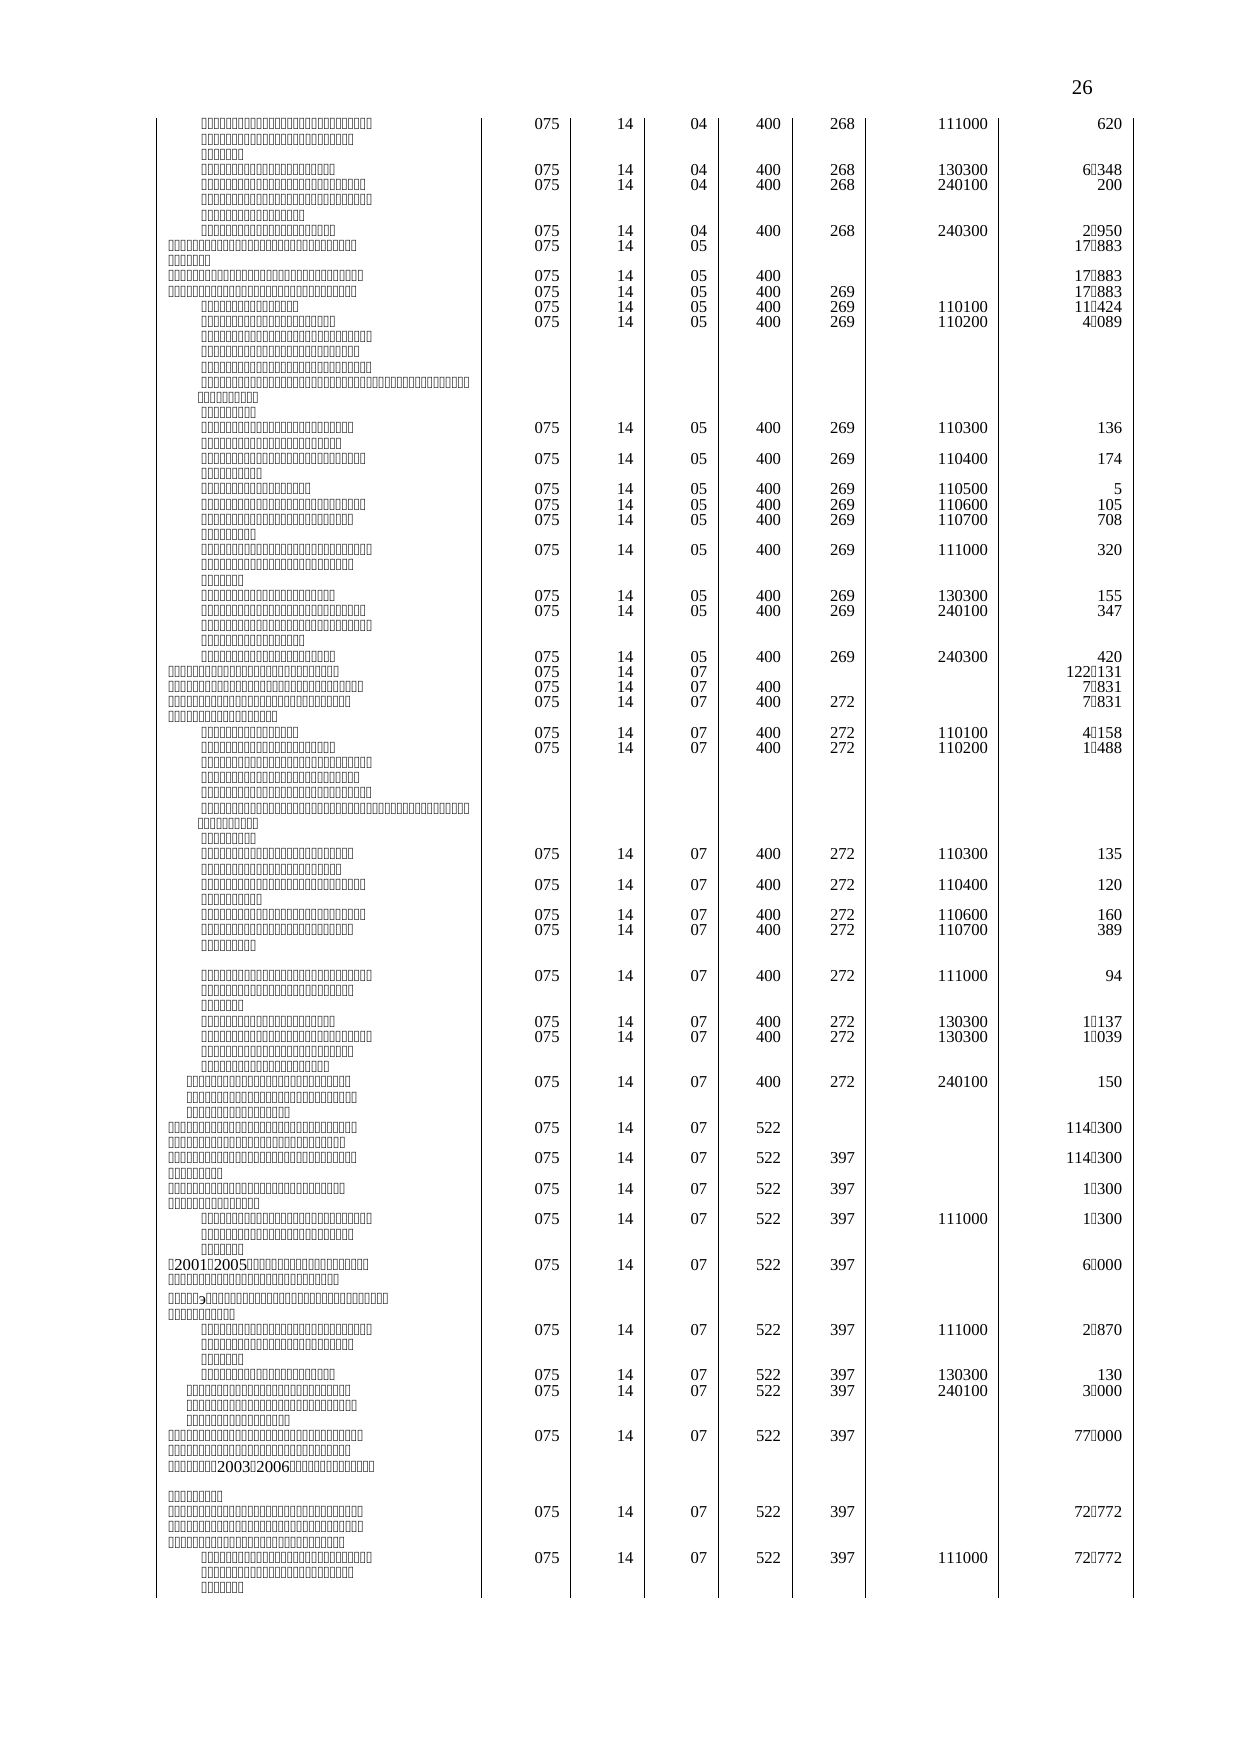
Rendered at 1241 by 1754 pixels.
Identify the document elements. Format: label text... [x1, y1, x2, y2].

table_cell  [793, 1552, 865, 1597]
table_cell  [571, 1552, 644, 1597]
table_cell  [999, 483, 1133, 498]
table_cell  [645, 1385, 718, 1430]
table_cell  [482, 179, 570, 224]
table_cell  [571, 666, 644, 681]
table_cell  [793, 909, 865, 924]
table_cell  [793, 924, 865, 970]
table_cell     [157, 1430, 481, 1506]
table_cell    [157, 605, 481, 650]
table_cell  [999, 118, 1133, 164]
table_cell  [482, 1430, 570, 1506]
table_cell  [719, 1324, 792, 1369]
table_cell  [645, 1076, 718, 1122]
table_cell  [999, 1183, 1133, 1213]
table_cell  [719, 270, 792, 285]
table_cell  [571, 1015, 644, 1031]
table_cell  [793, 1015, 865, 1031]
table_cell  [793, 301, 865, 316]
table_cell  [999, 1213, 1133, 1259]
table_cell  [571, 1506, 644, 1552]
table_cell  [571, 590, 644, 605]
table_cell  [571, 240, 644, 270]
table_cell  [482, 970, 570, 1015]
table_cell  [793, 726, 865, 742]
table_cell  [793, 285, 865, 301]
table_cell  [645, 879, 718, 909]
table_cell  [645, 225, 718, 240]
table_cell   [157, 1152, 481, 1183]
table_cell  [999, 696, 1133, 726]
table_cell  [999, 1031, 1133, 1076]
table_cell  [999, 1369, 1133, 1384]
table_cell  [793, 1152, 865, 1183]
table_cell  [482, 240, 570, 270]
table_cell  [999, 909, 1133, 924]
table_cell  [157, 1015, 481, 1031]
table_cell  [999, 1506, 1133, 1552]
table_cell  [571, 118, 644, 164]
table_cell  [719, 1076, 792, 1122]
table_cell  [999, 164, 1133, 179]
table_cell   [157, 514, 481, 544]
table_cell  [866, 1031, 998, 1076]
table_cell  [571, 970, 644, 1015]
table_cell  [866, 1076, 998, 1122]
table_cell  [719, 1385, 792, 1430]
table_cell  [157, 681, 481, 696]
table_cell  [482, 1031, 570, 1076]
table_cell  [482, 270, 570, 285]
table_cell  [866, 848, 998, 878]
table_cell  [719, 1213, 792, 1259]
table_cell  [866, 605, 998, 650]
table_cell  [645, 453, 718, 483]
table_cell  [999, 270, 1133, 285]
table_cell  [999, 1385, 1133, 1430]
table_cell  [571, 1076, 644, 1122]
table_cell  [482, 742, 570, 848]
table_cell    [157, 544, 481, 589]
table_cell  [999, 225, 1133, 240]
table_cell  [482, 1552, 570, 1597]
table_cell  [157, 498, 481, 513]
table_cell  [866, 453, 998, 483]
table_cell  [482, 1122, 570, 1152]
table_cell  [482, 164, 570, 179]
table_cell  [719, 848, 792, 878]
table_cell [719, 240, 792, 270]
table_cell  [482, 1213, 570, 1259]
table_cell   [157, 696, 481, 726]
table_cell   [157, 879, 481, 909]
table_cell  [645, 909, 718, 924]
table_cell  [866, 1552, 998, 1597]
table_cell  [999, 453, 1133, 483]
table_cell  [645, 514, 718, 544]
table_cell  [793, 742, 865, 848]
table_cell  [793, 1430, 865, 1506]
table_cell  [866, 483, 998, 498]
table_cell  [866, 924, 998, 970]
table_cell  [482, 483, 570, 498]
table_cell  [482, 605, 570, 650]
table_cell  [719, 605, 792, 650]
table_cell  [571, 1430, 644, 1506]
table_cell  [719, 1259, 792, 1324]
table_cell  [866, 590, 998, 605]
table_cell  [719, 742, 792, 848]
table_cell  [571, 696, 644, 726]
table_cell  [999, 681, 1133, 696]
table_cell  [866, 1324, 998, 1369]
table_cell  [645, 1552, 718, 1597]
table_cell  [157, 590, 481, 605]
table_cell  [999, 422, 1133, 453]
table_cell  [645, 924, 718, 970]
table_cell  [157, 164, 481, 179]
table_cell  [482, 1324, 570, 1369]
table_cell   [157, 422, 481, 453]
table_cell  [793, 1076, 865, 1122]
table_cell  [999, 848, 1133, 878]
table_cell  [482, 301, 570, 316]
table_cell  [999, 1552, 1133, 1597]
table_cell  [571, 1213, 644, 1259]
table_cell  [157, 225, 481, 240]
table_cell  [793, 1259, 865, 1324]
table_cell  [645, 240, 718, 270]
table_cell  [999, 970, 1133, 1015]
table_cell  [999, 1015, 1133, 1031]
table_cell  [645, 270, 718, 285]
table_cell  [645, 285, 718, 301]
table_cell  [793, 696, 865, 726]
table_cell  [866, 650, 998, 666]
table_cell  [157, 1369, 481, 1384]
table_cell  [999, 650, 1133, 666]
table_cell  [866, 1369, 998, 1384]
table_cell  [999, 514, 1133, 544]
table_cell [866, 1430, 998, 1506]
table_cell  [571, 225, 644, 240]
table_cell  [866, 1213, 998, 1259]
table_cell [866, 1183, 998, 1213]
table_cell  [645, 301, 718, 316]
table_cell [866, 240, 998, 270]
table_cell  [482, 590, 570, 605]
table_cell  [571, 544, 644, 589]
table_cell  [999, 590, 1133, 605]
table_cell  [645, 1152, 718, 1183]
table_cell  [157, 301, 481, 316]
table_cell  [866, 301, 998, 316]
table_cell  [793, 164, 865, 179]
table_cell  [645, 696, 718, 726]
table_cell  [793, 1369, 865, 1384]
table_cell  [482, 225, 570, 240]
table_cell  [866, 164, 998, 179]
table_cell [866, 285, 998, 301]
table_cell  [866, 879, 998, 909]
table_cell  [719, 544, 792, 589]
table_cell  [999, 498, 1133, 513]
table_cell  [793, 498, 865, 513]
table_cell  [571, 270, 644, 285]
table_cell  [793, 1213, 865, 1259]
table_cell  [719, 1183, 792, 1213]
table_cell  [571, 179, 644, 224]
table_cell  [719, 422, 792, 453]
table_cell  [793, 1324, 865, 1369]
table_cell    [157, 118, 481, 164]
table_cell  [571, 301, 644, 316]
table_cell  [999, 1259, 1133, 1324]
table_cell  [645, 1259, 718, 1324]
table_cell  [645, 970, 718, 1015]
table_cell    [157, 970, 481, 1015]
table_cell  [482, 1076, 570, 1122]
table_cell  [645, 1183, 718, 1213]
table_cell  [719, 453, 792, 483]
table_cell [793, 270, 865, 285]
table_cell  [866, 1015, 998, 1031]
table_cell  [866, 909, 998, 924]
table_cell   [157, 453, 481, 483]
table_cell  [866, 726, 998, 742]
table_cell  [645, 742, 718, 848]
table_cell  [482, 1506, 570, 1552]
table_cell  [719, 1506, 792, 1552]
table_cell  [793, 514, 865, 544]
table_cell  [793, 544, 865, 589]
table_cell  [482, 666, 570, 681]
table_cell  [571, 422, 644, 453]
table_cell  [793, 605, 865, 650]
table_cell  [571, 650, 644, 666]
table_cell  [719, 118, 792, 164]
table_cell  [571, 742, 644, 848]
table_cell  [999, 1122, 1133, 1152]
table_cell  [571, 1369, 644, 1384]
table_cell  [645, 681, 718, 696]
table_cell  [645, 422, 718, 453]
table_cell  [645, 848, 718, 878]
table_cell    [157, 1213, 481, 1259]
table_cell  [793, 179, 865, 224]
table_cell   э  [157, 1259, 481, 1324]
table_cell  [719, 316, 792, 422]
table_cell  [719, 483, 792, 498]
table_cell  [719, 514, 792, 544]
table_cell  [719, 1552, 792, 1597]
table_cell  [571, 1031, 644, 1076]
table_cell   [157, 240, 481, 270]
table_cell  [719, 301, 792, 316]
table_cell  [571, 848, 644, 878]
table_cell  [645, 1015, 718, 1031]
table_cell  [999, 742, 1133, 848]
table_cell  [482, 453, 570, 483]
table_cell  [645, 1506, 718, 1552]
table_cell  [793, 118, 865, 164]
table_cell  [866, 742, 998, 848]
table_cell  [571, 285, 644, 301]
table_cell  [645, 483, 718, 498]
table_cell  [719, 164, 792, 179]
table_cell  [482, 544, 570, 589]
table_cell [793, 240, 865, 270]
table_cell  [999, 1430, 1133, 1506]
table_cell [866, 270, 998, 285]
table_cell  [645, 179, 718, 224]
table_cell    [157, 179, 481, 224]
table_cell [866, 681, 998, 696]
table_cell  [571, 1122, 644, 1152]
table_cell   [157, 1122, 481, 1152]
table_cell  [645, 164, 718, 179]
table_cell  [157, 650, 481, 666]
table_cell  [645, 544, 718, 589]
table_cell [793, 666, 865, 681]
table_cell  [999, 726, 1133, 742]
table_cell  [571, 1259, 644, 1324]
table_cell  [866, 225, 998, 240]
table_cell [793, 1122, 865, 1152]
table_cell  [482, 422, 570, 453]
table_cell  [793, 590, 865, 605]
table_cell  [999, 240, 1133, 270]
table_cell  [999, 1076, 1133, 1122]
table_cell  [719, 879, 792, 909]
table_cell  [482, 848, 570, 878]
table_cell  [793, 453, 865, 483]
table_cell  [719, 590, 792, 605]
table_cell  [719, 696, 792, 726]
table_cell  [571, 1385, 644, 1430]
table_cell  [157, 285, 481, 301]
table_cell [866, 696, 998, 726]
table_cell  [866, 514, 998, 544]
table_cell  [571, 605, 644, 650]
table_cell  [482, 924, 570, 970]
table_cell  [157, 666, 481, 681]
table_cell  [482, 1369, 570, 1384]
table_cell  [793, 483, 865, 498]
table_cell  [645, 498, 718, 513]
table_cell  [866, 118, 998, 164]
table_cell  [571, 681, 644, 696]
table_cell  [157, 483, 481, 498]
table_cell  [999, 316, 1133, 422]
table_cell  [793, 422, 865, 453]
table_cell  [999, 879, 1133, 909]
table_cell  [482, 879, 570, 909]
table_cell   [157, 848, 481, 878]
table_cell  [571, 909, 644, 924]
table_cell  [793, 879, 865, 909]
table_cell  [482, 909, 570, 924]
table_cell  [157, 726, 481, 742]
table_cell  [645, 605, 718, 650]
table_cell  [793, 316, 865, 422]
table_cell    [157, 1506, 481, 1552]
table_cell [719, 666, 792, 681]
table_cell  [719, 1015, 792, 1031]
table_cell  [793, 1183, 865, 1213]
table_cell  [482, 285, 570, 301]
table_cell  [482, 681, 570, 696]
table_cell  [719, 498, 792, 513]
table_cell [866, 1122, 998, 1152]
table_cell  [719, 681, 792, 696]
table_cell  [793, 1385, 865, 1430]
table_cell  [482, 1152, 570, 1183]
table_cell  [157, 270, 481, 285]
table_cell  [571, 1152, 644, 1183]
table_cell  [719, 1122, 792, 1152]
table_cell  [571, 1324, 644, 1369]
table_cell  [793, 650, 865, 666]
table_cell  [999, 285, 1133, 301]
table_cell    [157, 1076, 481, 1122]
table_cell  [571, 514, 644, 544]
table_cell  [571, 316, 644, 422]
table_cell  [482, 696, 570, 726]
table_cell  [482, 316, 570, 422]
table_cell  [571, 498, 644, 513]
table_cell  [866, 498, 998, 513]
table_cell  [719, 1031, 792, 1076]
table_cell [793, 681, 865, 696]
table_cell  [719, 909, 792, 924]
table_cell  [482, 1385, 570, 1430]
table_cell  [719, 1152, 792, 1183]
table_cell  [571, 453, 644, 483]
table_cell  [719, 970, 792, 1015]
table_cell [866, 1259, 998, 1324]
table_cell  [999, 1324, 1133, 1369]
table_cell  [719, 285, 792, 301]
table_cell  [719, 1369, 792, 1384]
table_cell  [866, 422, 998, 453]
table_cell  [571, 164, 644, 179]
table_cell  [866, 1385, 998, 1430]
table_cell  [482, 650, 570, 666]
table_cell       [157, 316, 481, 422]
table_cell  [999, 1152, 1133, 1183]
table_cell  [645, 1324, 718, 1369]
table_cell  [793, 970, 865, 1015]
table_cell  [793, 1506, 865, 1552]
table_cell  [866, 970, 998, 1015]
table_cell  [571, 1183, 644, 1213]
table_cell  [482, 498, 570, 513]
table_cell  [645, 650, 718, 666]
table_cell    [157, 1031, 481, 1076]
table_cell  [645, 1369, 718, 1384]
table_cell  [571, 726, 644, 742]
table_cell  [157, 909, 481, 924]
table_cell   [157, 924, 481, 970]
table_cell  [482, 726, 570, 742]
table_cell  [571, 879, 644, 909]
table_cell   [157, 1183, 481, 1213]
table_cell [866, 1152, 998, 1183]
table_cell  [999, 666, 1133, 681]
table_cell    [157, 1324, 481, 1369]
table_cell  [719, 650, 792, 666]
table_cell  [645, 1122, 718, 1152]
table_cell  [719, 924, 792, 970]
table_cell  [645, 1031, 718, 1076]
table_cell  [645, 1430, 718, 1506]
table_cell  [793, 225, 865, 240]
table_cell  [482, 1259, 570, 1324]
table_cell  [999, 301, 1133, 316]
table_cell  [645, 666, 718, 681]
table_cell  [999, 605, 1133, 650]
table_cell  [645, 118, 718, 164]
table_cell  [571, 924, 644, 970]
table_cell  [866, 316, 998, 422]
table_cell  [719, 726, 792, 742]
table_cell  [482, 514, 570, 544]
table_cell  [645, 316, 718, 422]
table_cell  [645, 726, 718, 742]
table_cell  [719, 225, 792, 240]
table_cell  [793, 848, 865, 878]
table_cell  [719, 1430, 792, 1506]
table_cell    [157, 1552, 481, 1597]
table_cell  [866, 179, 998, 224]
table_cell  [571, 483, 644, 498]
table_cell  [999, 924, 1133, 970]
table_cell  [645, 1213, 718, 1259]
table_cell  [999, 179, 1133, 224]
table_cell [866, 666, 998, 681]
table_cell  [482, 118, 570, 164]
table_cell  [866, 544, 998, 589]
table_cell    [157, 1385, 481, 1430]
table_cell [866, 1506, 998, 1552]
table_cell  [793, 1031, 865, 1076]
table_cell  [482, 1015, 570, 1031]
table_cell       [157, 742, 481, 848]
table_cell  [482, 1183, 570, 1213]
table_cell  [999, 544, 1133, 589]
table_cell  [645, 590, 718, 605]
table_cell  [719, 179, 792, 224]
